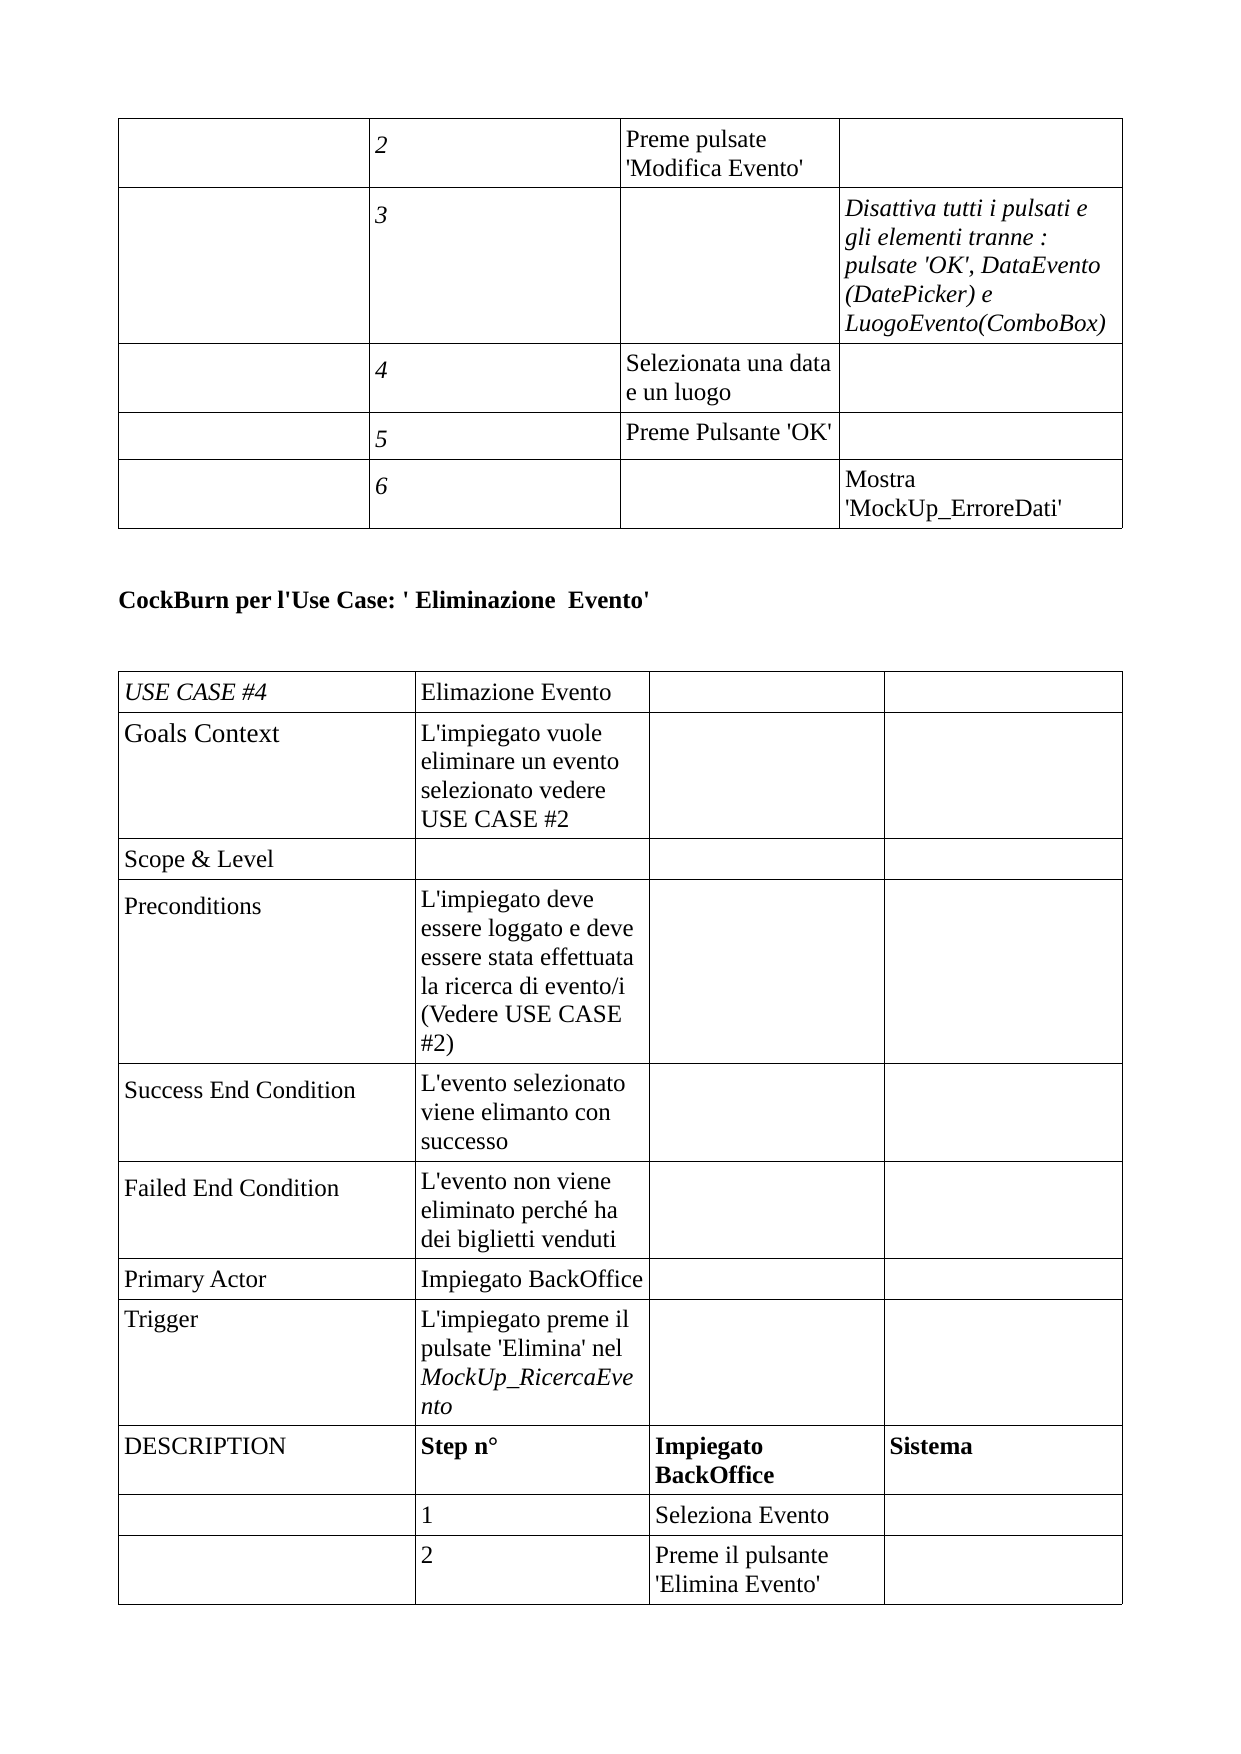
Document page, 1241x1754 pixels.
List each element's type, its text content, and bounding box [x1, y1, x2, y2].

table_cell Preconditions [119, 880, 415, 1063]
table_cell Trigger [119, 1300, 415, 1425]
table_cell L'impiegato preme il pulsate 'Elimina' nel MockUp_RicercaEvento [416, 1300, 649, 1425]
table_cell [119, 460, 369, 528]
table_cell [650, 839, 884, 879]
table_cell L'impiegato vuole eliminare un evento selezionato vedere USE CASE #2 [416, 713, 649, 838]
table_cell 1 [416, 1495, 649, 1534]
table_cell 5 [370, 413, 620, 458]
table_header [650, 672, 884, 712]
table_cell [119, 413, 369, 458]
table_cell [885, 839, 1122, 879]
table_cell L'evento selezionato viene elimanto con successo [416, 1064, 649, 1161]
table_cell [650, 1300, 884, 1425]
text CockBurn per l'Use Case: ' Eliminazione Evento' [118, 585, 1122, 614]
table_cell [885, 1259, 1122, 1299]
table_cell [119, 1495, 415, 1534]
table_header Elimazione Evento [416, 672, 649, 712]
table_cell DESCRIPTION [119, 1426, 415, 1494]
table_cell [119, 1536, 415, 1604]
table_cell Seleziona Evento [650, 1495, 884, 1534]
table_cell [119, 344, 369, 412]
table_cell Impiegato BackOffice [416, 1259, 649, 1299]
table_cell Disattiva tutti i pulsati e gli elementi tranne : pulsate 'OK', DataEvento (DatePicker) e LuogoEvento(ComboBox) [840, 188, 1122, 342]
table_cell Success End Condition [119, 1064, 415, 1161]
table_cell Failed End Condition [119, 1162, 415, 1258]
table_cell Selezionata una data e un luogo [621, 344, 839, 412]
table_cell Mostra 'MockUp_ErroreDati' [840, 460, 1122, 528]
table_cell [650, 880, 884, 1063]
table_cell Preme pulsate 'Modifica Evento' [621, 119, 839, 187]
table_cell [650, 1259, 884, 1299]
table_cell 2 [416, 1536, 649, 1604]
table_cell [885, 880, 1122, 1063]
table_cell [885, 713, 1122, 838]
table_cell [416, 839, 649, 879]
table_cell [119, 119, 369, 187]
table_cell [650, 713, 884, 838]
table_cell Sistema [885, 1426, 1122, 1494]
table_cell Impiegato BackOffice [650, 1426, 884, 1494]
table_cell [840, 344, 1122, 412]
table_cell Preme il pulsante 'Elimina Evento' [650, 1536, 884, 1604]
table_cell 6 [370, 460, 620, 528]
table_header USE CASE #4 [119, 672, 415, 712]
table_cell [840, 413, 1122, 458]
table_cell 2 [370, 119, 620, 187]
table_cell Goals Context [119, 713, 415, 838]
table_cell [885, 1300, 1122, 1425]
table_cell Step n° [416, 1426, 649, 1494]
table_cell L'evento non viene eliminato perché ha dei biglietti venduti [416, 1162, 649, 1258]
table_header [885, 672, 1122, 712]
table_cell Scope & Level [119, 839, 415, 879]
table_cell Preme Pulsante 'OK' [621, 413, 839, 458]
table_cell [621, 460, 839, 528]
table_cell [885, 1162, 1122, 1258]
table_cell [650, 1064, 884, 1161]
table_cell Primary Actor [119, 1259, 415, 1299]
table_cell 3 [370, 188, 620, 342]
table_cell [885, 1536, 1122, 1604]
table_cell L'impiegato deve essere loggato e deve essere stata effettuata la ricerca di evento/i (Vedere USE CASE #2) [416, 880, 649, 1063]
table_cell [885, 1495, 1122, 1534]
table_cell [840, 119, 1122, 187]
table_cell [885, 1064, 1122, 1161]
table_cell [650, 1162, 884, 1258]
table_cell [119, 188, 369, 342]
table_cell [621, 188, 839, 342]
table_cell 4 [370, 344, 620, 412]
